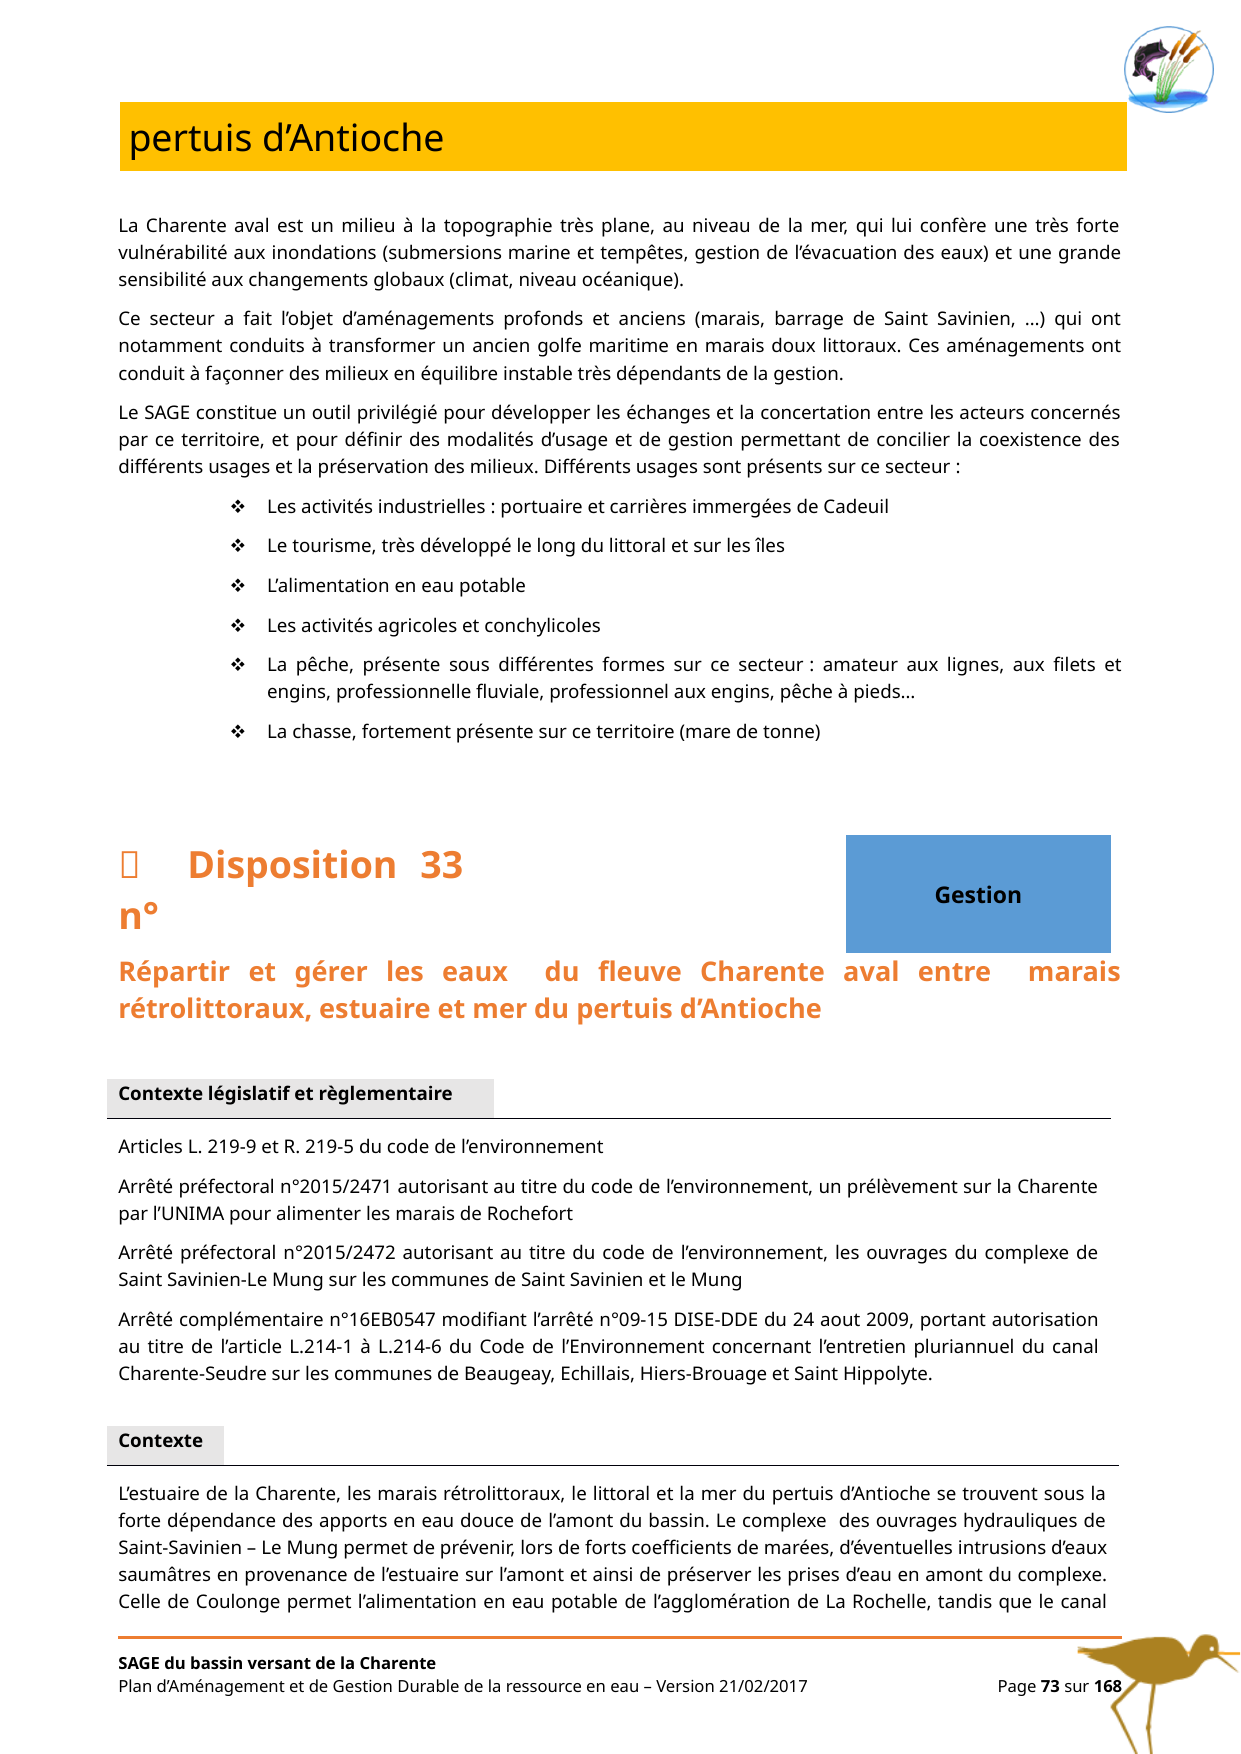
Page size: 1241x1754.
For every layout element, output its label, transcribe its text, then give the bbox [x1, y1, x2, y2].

list La pêche, présente sous différentes formes sur ce secteur : amateur aux lignes, aux filets et engins, professionnelle fluviale, professionnel aux engins, pêche à pieds… [229, 650, 1122, 704]
table_header [225, 1426, 1119, 1465]
table_header Contexte législatif et règlementaire [107, 1079, 494, 1118]
list Les activités agricoles et conchylicoles [229, 610, 1122, 637]
table_cell Articles L. 219-9 et R. 219-5 du code de l’environnement Arrêté préfectoral n°2015/2471 autorisant au titre du code de l’environnement, un prélèvement sur la Charente par l’UNIMA pour alimenter les marais de Rochefort Arrêté préfectoral n°2015/2472 autorisant au titre du code de l’environnement, les ouvrages du complexe de Saint Savinien-Le Mung sur les communes de Saint Savinien et le Mung Arrêté complémentaire n°16EB0547 modifiant l’arrêté n°09-15 DISE-DDE du 24 aout 2009, portant autorisation au titre de l’article L.214-1 à L.214-6 du Code de l’Environnement concernant l’entretien pluriannuel du canal Charente-Seudre sur les communes de Beaugeay, Echillais, Hiers-Brouage et Saint Hippolyte. [107, 1119, 1111, 1386]
text Ce secteur a fait l’objet d’aménagements profonds et anciens (marais, barrage de Saint Savinien, …) qui ont notamment conduits à transformer un ancien golfe maritime en marais doux littoraux. Ces aménagements ont conduit à façonner des milieux en équilibre instable très dépendants de la gestion. [118, 304, 1122, 385]
subtitle Répartir et gérer les eaux du fleuve Charente aval entre marais rétrolittoraux, estuaire et mer du pertuis d’Antioche [118, 953, 1122, 1027]
text La Charente aval est un milieu à la topographie très plane, au niveau de la mer, qui lui confère une très forte vulnérabilité aux inondations (submersions marine et tempêtes, gestion de l’évacuation des eaux) et une grande sensibilité aux changements globaux (climat, niveau océanique). [118, 210, 1122, 292]
list Le tourisme, très développé le long du littoral et sur les îles [229, 531, 1122, 558]
list Les activités industrielles : portuaire et carrières immergées de Cadeuil [229, 492, 1122, 519]
list L’alimentation en eau potable [229, 571, 1122, 598]
table_header  Disposition n° [107, 835, 409, 953]
list La chasse, fortement présente sur ce territoire (mare de tonne) [229, 717, 1122, 744]
text Le SAGE constitue un outil privilégié pour développer les échanges et la concertation entre les acteurs concernés par ce territoire, et pour définir des modalités d’usage et de gestion permettant de concilier la coexistence des différents usages et la préservation des milieux. Différents usages sont présents sur ce secteur : [118, 398, 1122, 479]
table_cell L’estuaire de la Charente, les marais rétrolittoraux, le littoral et la mer du pertuis d’Antioche se trouvent sous la forte dépendance des apports en eau douce de l’amont du bassin. Le complexe des ouvrages hydrauliques de Saint-Savinien – Le Mung permet de prévenir, lors de forts coefficients de marées, d’éventuelles intrusions d’eaux saumâtres en provenance de l’estuaire sur l’amont et ainsi de préserver les prises d’eau en amont du complexe. Celle de Coulonge permet l’alimentation en eau potable de l’agglomération de La Rochelle, tandis que le canal [107, 1466, 1119, 1614]
table_header [409, 835, 846, 953]
picture [1077, 1629, 1241, 1754]
picture [1122, 25, 1215, 114]
table_header Contexte [107, 1426, 224, 1465]
table_header [495, 1079, 1111, 1118]
table_header Gestion [846, 835, 1111, 953]
table_header pertuis d’Antioche [120, 102, 1127, 171]
